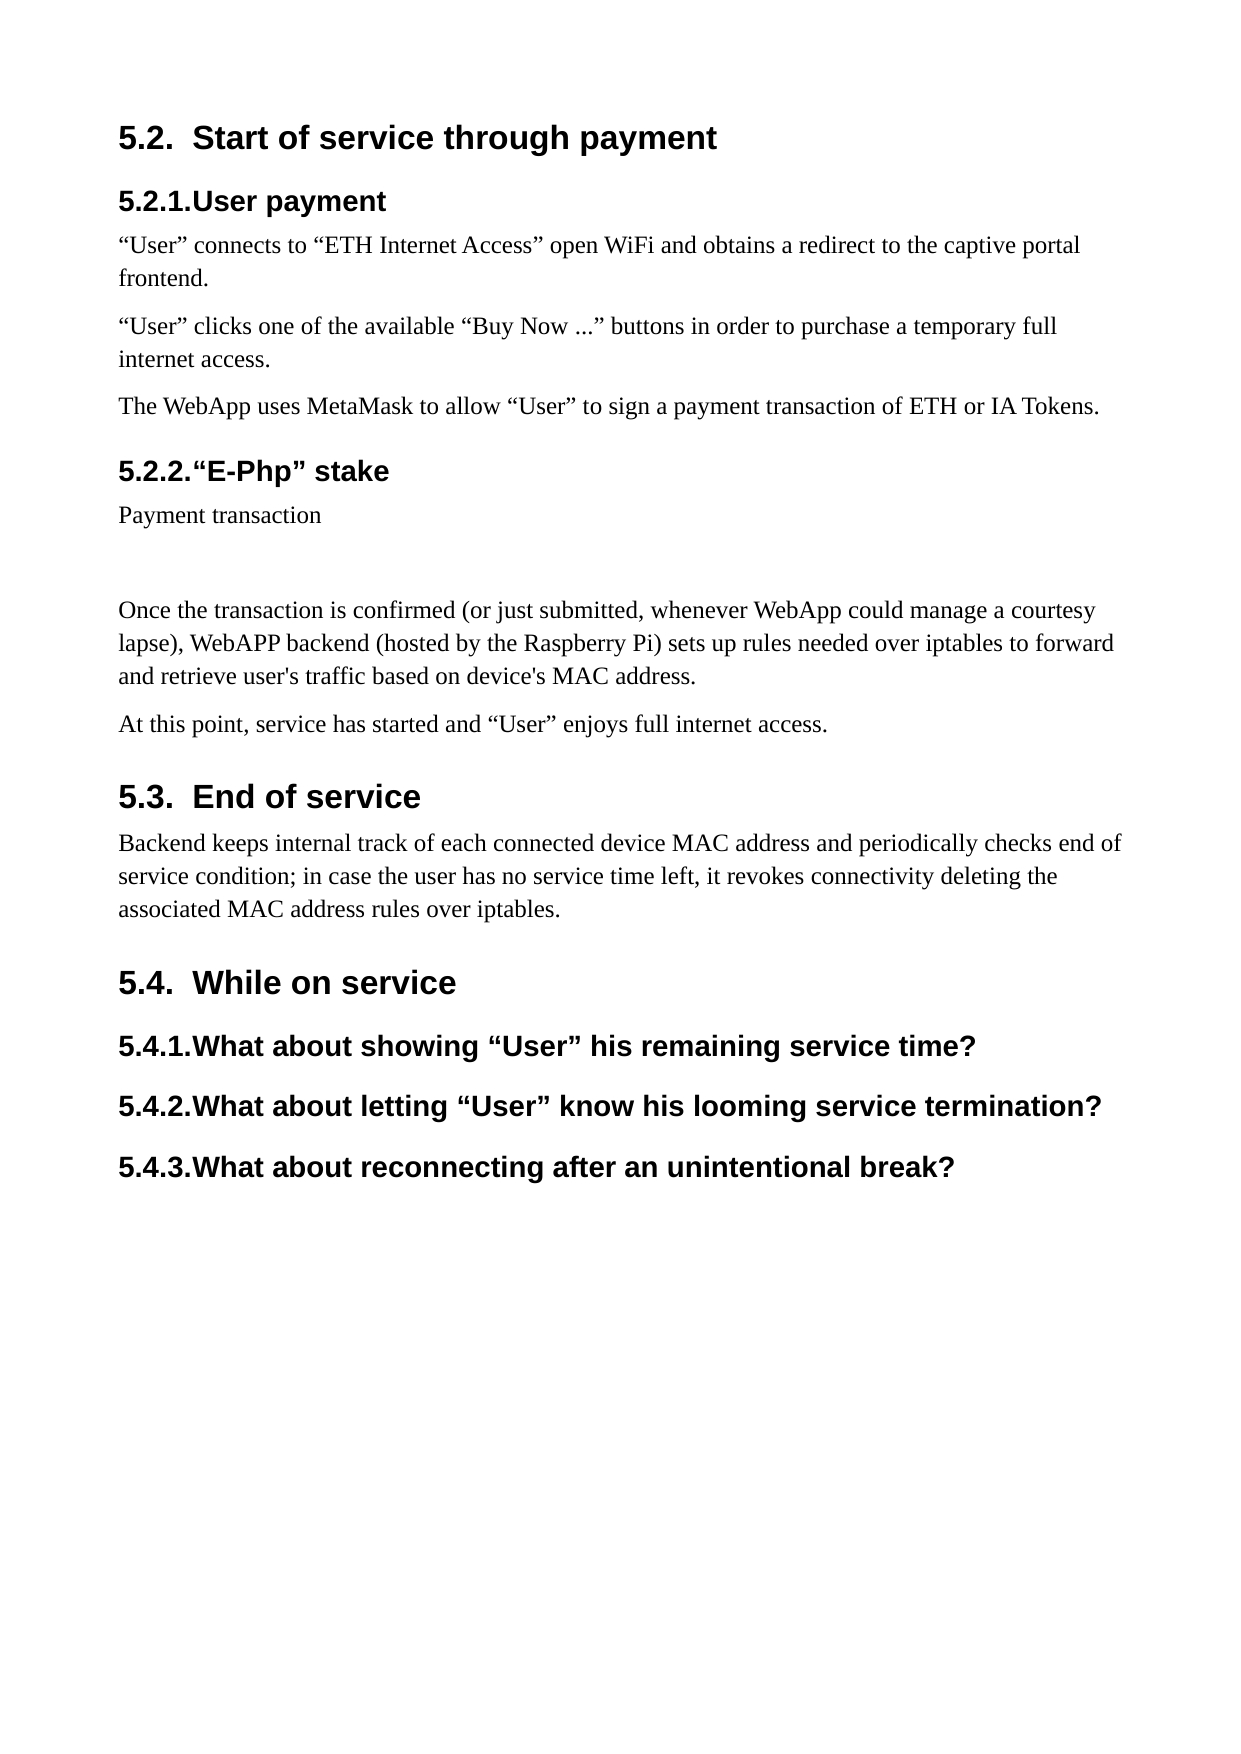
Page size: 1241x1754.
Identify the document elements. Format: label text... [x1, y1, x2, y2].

text “User” clicks one of the available “Buy Now ...” buttons in order to purchase a temporary full internet access. [118, 311, 1122, 372]
text The WebApp uses MetaMask to allow “User” to sign a payment transaction of ETH or IA Tokens. [118, 391, 1122, 420]
subtitle While on service [118, 963, 1122, 1001]
text “User” connects to “ETH Internet Access” open WiFi and obtains a redirect to the captive portal frontend. [118, 230, 1122, 292]
subtitle User payment [118, 184, 1122, 218]
text Backend keeps internal track of each connected device MAC address and periodically checks end of service condition; in case the user has no service time left, it revokes connectivity deleting the associated MAC address rules over iptables. [118, 828, 1122, 923]
subtitle Start of service through payment [118, 118, 1122, 157]
text Payment transaction [118, 500, 1122, 528]
subtitle What about reconnecting after an unintentional break? [118, 1150, 1122, 1184]
subtitle End of service [118, 777, 1122, 816]
subtitle What about letting “User” know his looming service termination? [118, 1089, 1122, 1123]
subtitle “E-Php” stake [118, 453, 1122, 487]
text At this point, service has started and “User” enjoys full internet access. [118, 709, 1122, 737]
text Once the transaction is confirmed (or just submitted, whenever WebApp could manage a courtesy lapse), WebAPP backend (hosted by the Raspberry Pi) sets up rules needed over iptables to forward and retrieve user's traffic based on device's MAC address. [118, 595, 1122, 690]
subtitle What about showing “User” his remaining service time? [118, 1028, 1122, 1062]
